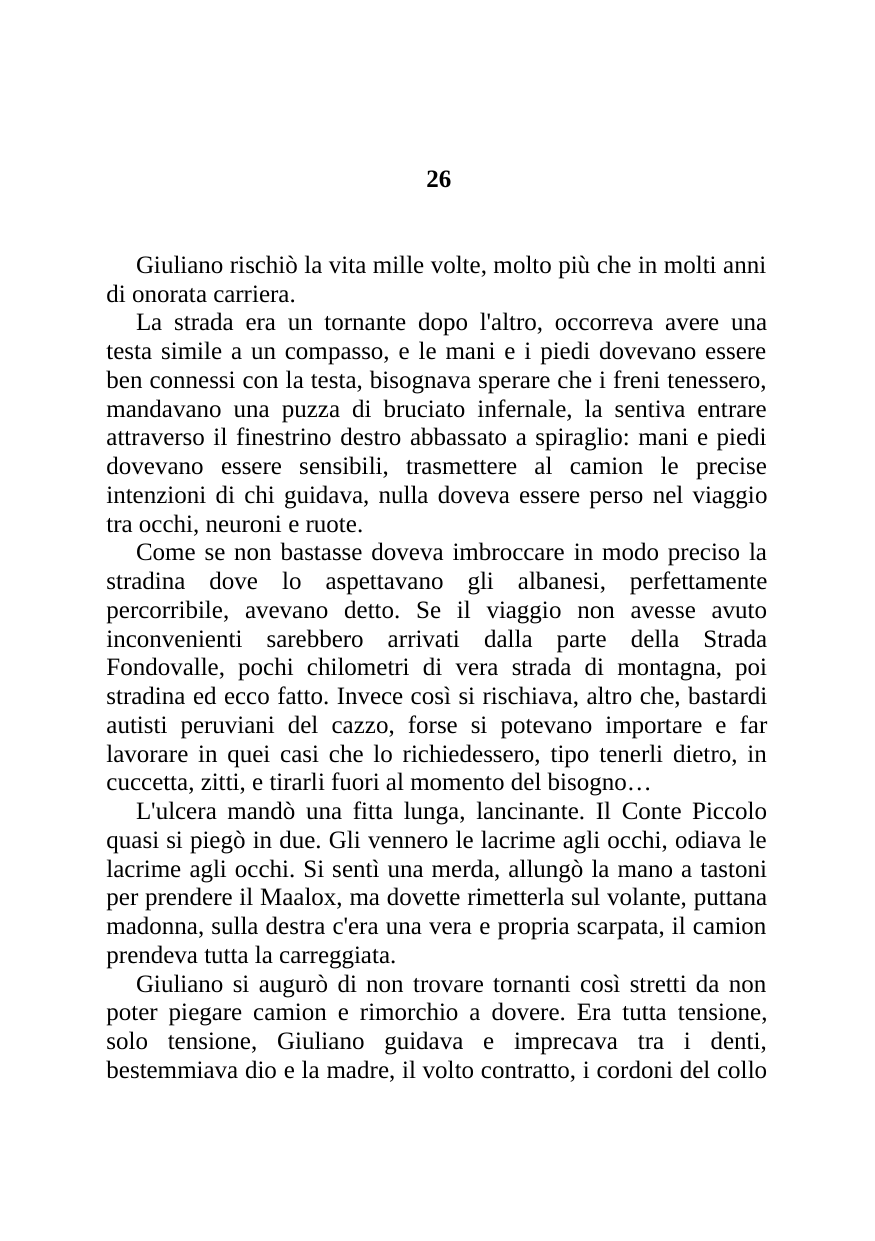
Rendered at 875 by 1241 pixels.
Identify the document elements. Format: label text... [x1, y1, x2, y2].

text Giuliano si augurò di non trovare tornanti così stretti da non poter piegare camion e rimorchio a dovere. Era tutta tensione, solo tensione, Giuliano guidava e imprecava tra i denti, bestemmiava dio e la madre, il volto contratto, i cordoni del collo [106, 969, 768, 1084]
text La strada era un tornante dopo l'altro, occorreva avere una testa simile a un compasso, e le mani e i piedi dovevano essere ben connessi con la testa, bisognava sperare che i freni tenessero, mandavano una puzza di bruciato infernale, la sentiva entrare attraverso il finestrino destro abbassato a spiraglio: mani e piedi dovevano essere sensibili, trasmettere al camion le precise intenzioni di chi guidava, nulla doveva essere perso nel viaggio tra occhi, neuroni e ruote. [106, 307, 768, 537]
text Giuliano rischiò la vita mille volte, molto più che in molti anni di onorata carriera. [106, 250, 768, 307]
text 26 [120, 164, 757, 192]
text Come se non bastasse doveva imbroccare in modo preciso la stradina dove lo aspettavano gli albanesi, perfettamente percorribile, avevano detto. Se il viaggio non avesse avuto inconvenienti sarebbero arrivati dalla parte della Strada Fondovalle, pochi chilometri di vera strada di montagna, poi stradina ed ecco fatto. Invece così si rischiava, altro che, bastardi autisti peruviani del cazzo, forse si potevano importare e far lavorare in quei casi che lo richiedessero, tipo tenerli dietro, in cuccetta, zitti, e tirarli fuori al momento del bisogno… [106, 537, 768, 796]
text L'ulcera mandò una fitta lunga, lancinante. Il Conte Piccolo quasi si piegò in due. Gli vennero le lacrime agli occhi, odiava le lacrime agli occhi. Si sentì una merda, allungò la mano a tastoni per prendere il Maalox, ma dovette rimetterla sul volante, puttana madonna, sulla destra c'era una vera e propria scarpata, il camion prendeva tutta la carreggiata. [106, 796, 768, 969]
